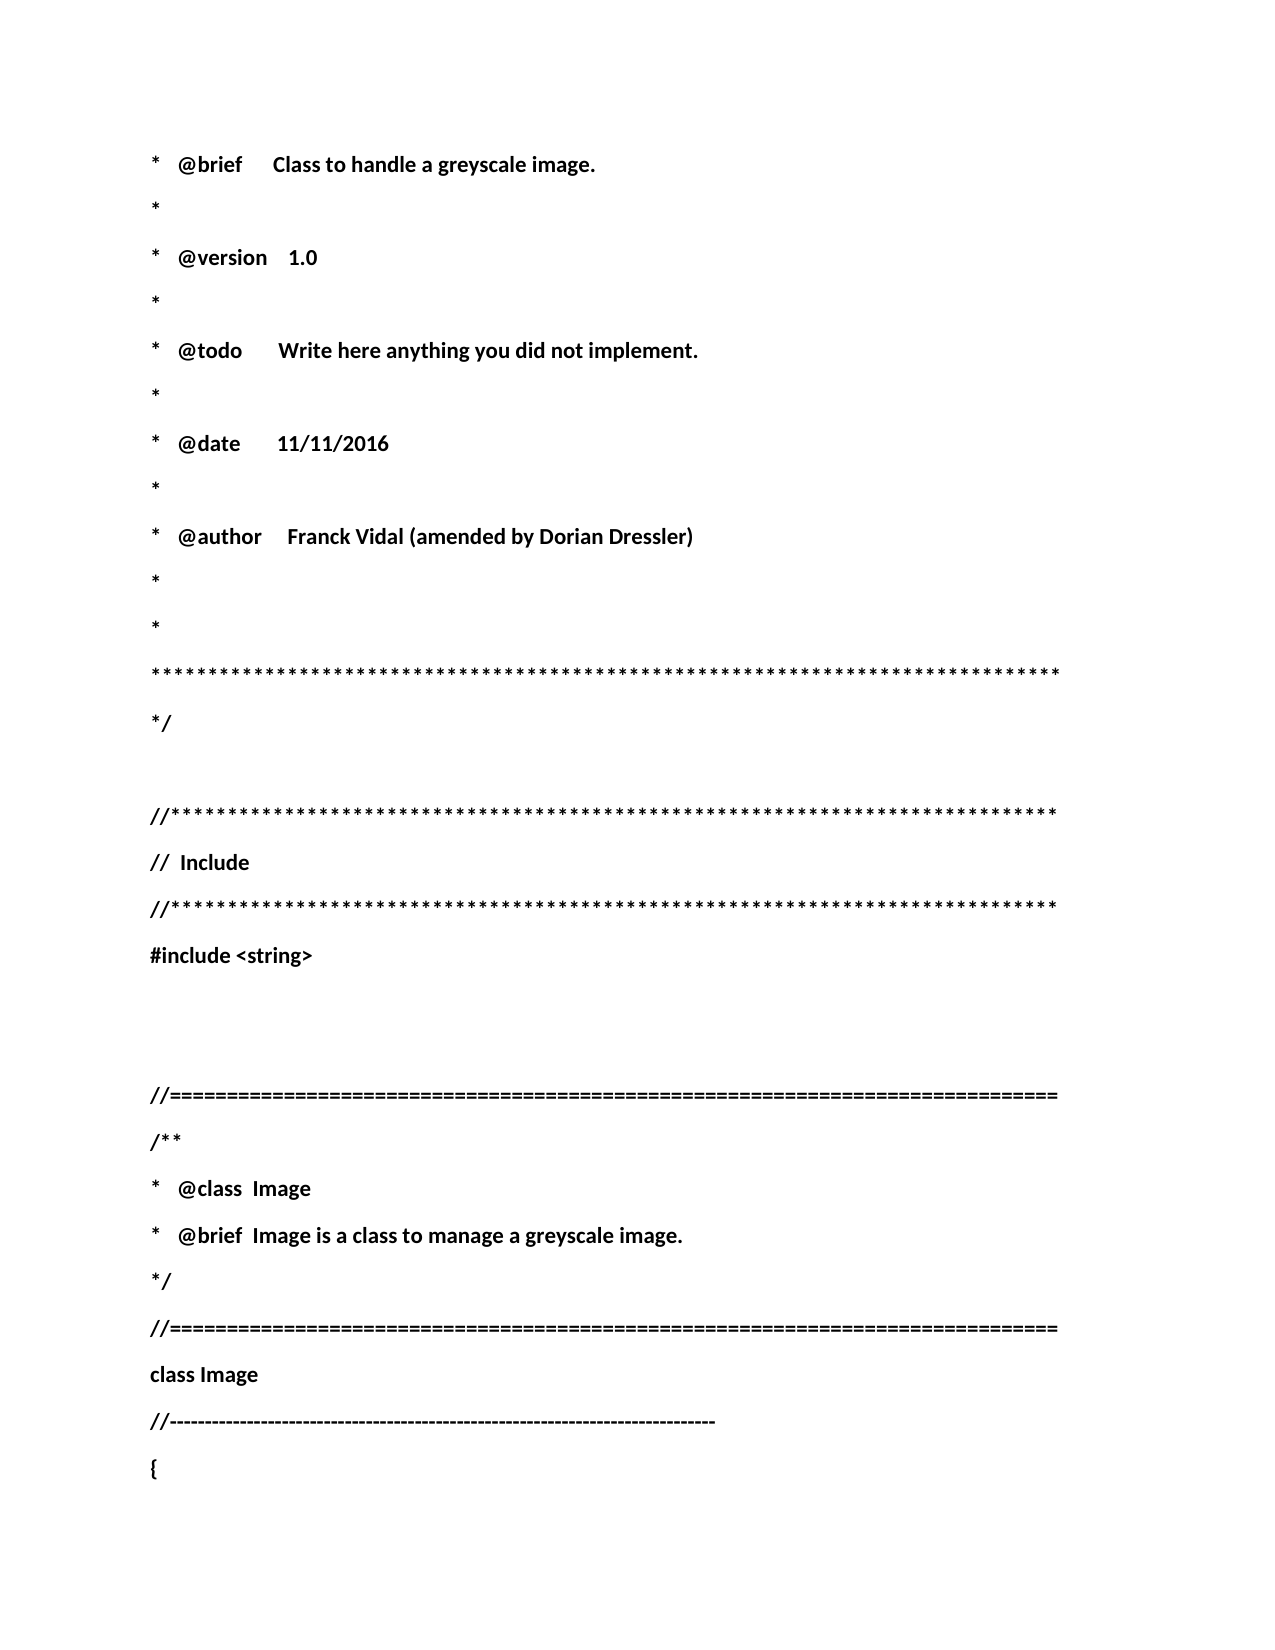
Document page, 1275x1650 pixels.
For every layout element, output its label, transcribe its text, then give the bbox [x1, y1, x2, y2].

text */ [150, 709, 1125, 737]
text #include <string> [150, 942, 1125, 969]
text * [150, 616, 1125, 644]
text ******************************************************************************** [150, 662, 1125, 690]
text * [150, 197, 1125, 224]
text * @todo Write here anything you did not implement. [150, 336, 1125, 364]
text //****************************************************************************** [150, 895, 1125, 923]
text class Image [150, 1361, 1125, 1389]
text * [150, 383, 1125, 411]
text * @class Image [150, 1174, 1125, 1202]
text { [150, 1454, 1125, 1482]
text * [150, 290, 1125, 318]
text //****************************************************************************** [150, 802, 1125, 830]
text * [150, 476, 1125, 504]
text * @author Franck Vidal (amended by Dorian Dressler) [150, 522, 1125, 551]
text * [150, 569, 1125, 597]
text //============================================================================== [150, 1081, 1125, 1109]
text //============================================================================== [150, 1314, 1125, 1342]
text * @version 1.0 [150, 243, 1125, 271]
text * @brief Image is a class to manage a greyscale image. [150, 1221, 1125, 1249]
text //------------------------------------------------------------------------------ [150, 1407, 1125, 1435]
text // Include [150, 848, 1125, 876]
text /** [150, 1128, 1125, 1156]
text * @brief Class to handle a greyscale image. [150, 150, 1125, 178]
text */ [150, 1267, 1125, 1296]
text * @date 11/11/2016 [150, 429, 1125, 457]
